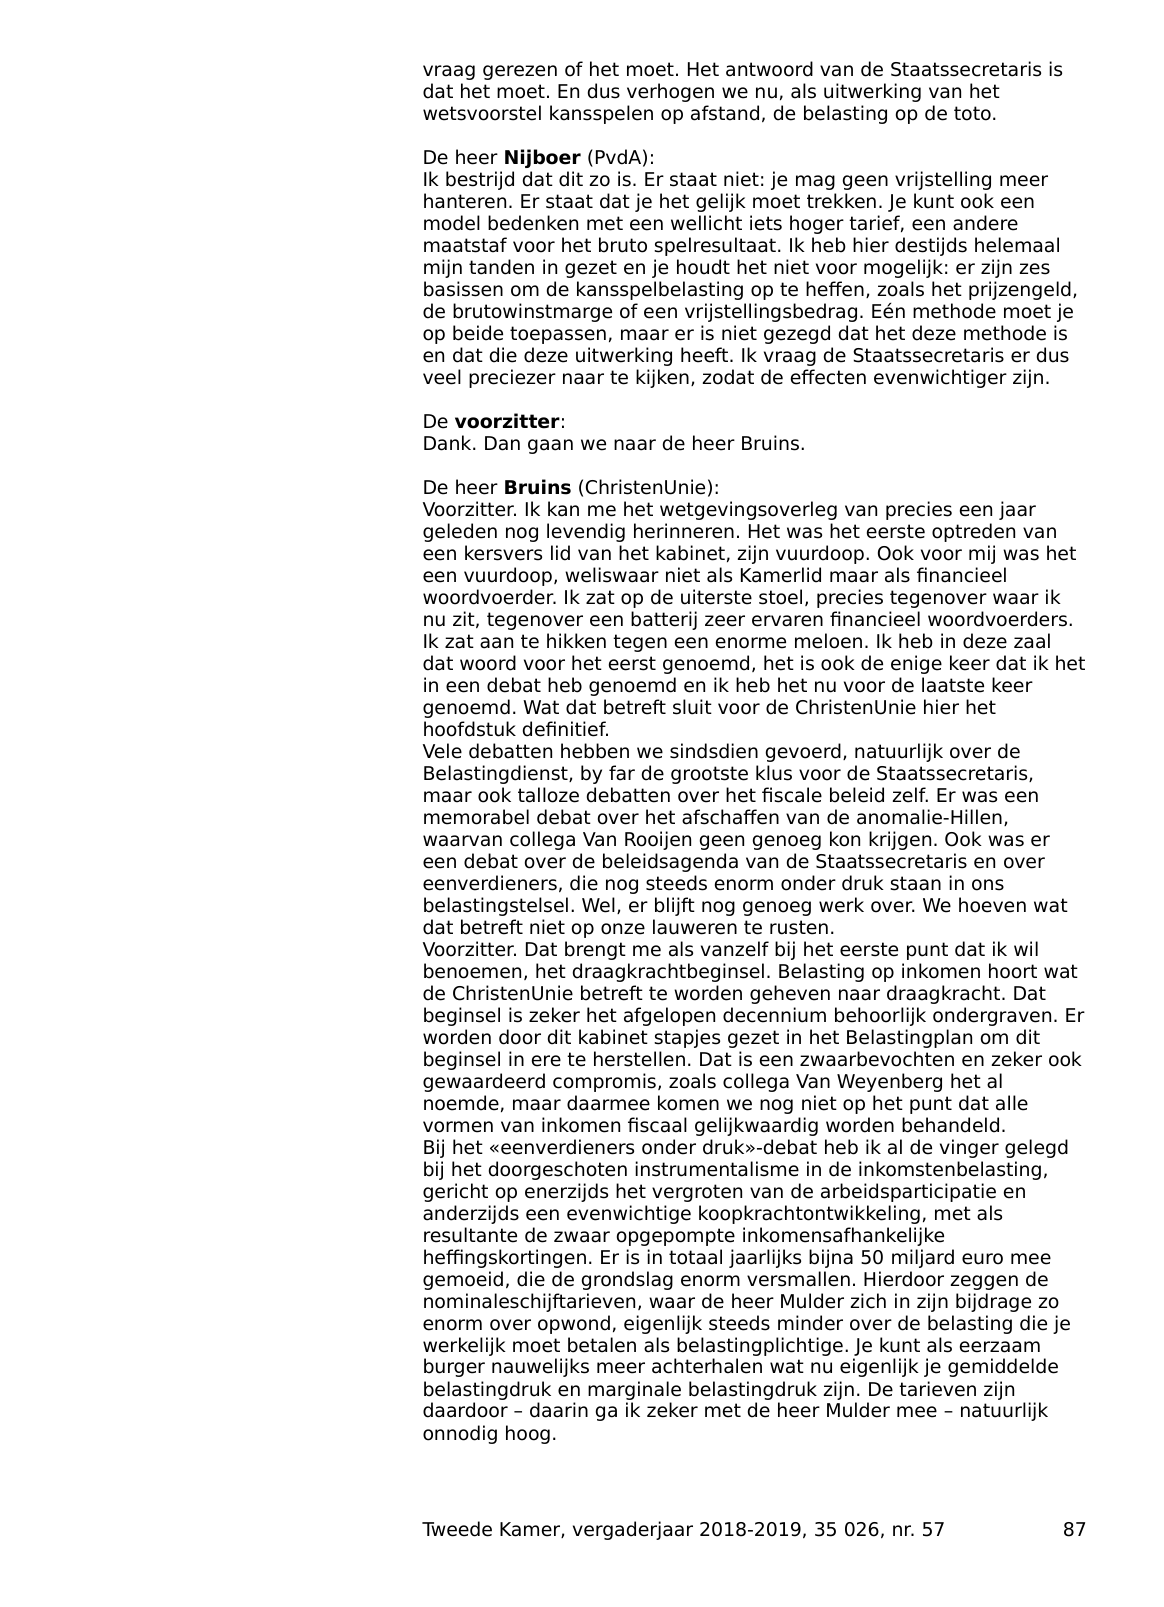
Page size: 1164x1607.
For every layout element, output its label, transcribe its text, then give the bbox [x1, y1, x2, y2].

text Voorzitter. Dat brengt me als vanzelf bij het eerste punt dat ik wil benoemen, het draagkrachtbeginsel. Belasting op inkomen hoort wat de ChristenUnie betreft te worden geheven naar draagkracht. Dat beginsel is zeker het afgelopen decennium behoorlijk ondergraven. Er worden door dit kabinet stapjes gezet in het Belastingplan om dit beginsel in ere te herstellen. Dat is een zwaarbevochten en zeker ook gewaardeerd compromis, zoals collega Van Weyenberg het al noemde, maar daarmee komen we nog niet op het punt dat alle vormen van inkomen fiscaal gelijkwaardig worden behandeld. [422, 939, 1087, 1137]
text De heer Bruins (ChristenUnie): [422, 477, 1087, 499]
text Bij het «eenverdieners onder druk»-debat heb ik al de vinger gelegd bij het doorgeschoten instrumentalisme in de inkomstenbelasting, gericht op enerzijds het vergroten van de arbeidsparticipatie en anderzijds een evenwichtige koopkrachtontwikkeling, met als resultante de zwaar opgepompte inkomensafhankelijke heffingskortingen. Er is in totaal jaarlijks bijna 50 miljard euro mee gemoeid, die de grondslag enorm versmallen. Hierdoor zeggen de nominaleschijftarieven, waar de heer Mulder zich in zijn bijdrage zo enorm over opwond, eigenlijk steeds minder over de belasting die je werkelijk moet betalen als belastingplichtige. Je kunt als eerzaam burger nauwelijks meer achterhalen wat nu eigenlijk je gemiddelde belastingdruk en marginale belastingdruk zijn. De tarieven zijn daardoor – daarin ga ik zeker met de heer Mulder mee – natuurlijk onnodig hoog. [422, 1137, 1087, 1444]
text Ik bestrijd dat dit zo is. Er staat niet: je mag geen vrijstelling meer hanteren. Er staat dat je het gelijk moet trekken. Je kunt ook een model bedenken met een wellicht iets hoger tarief, een andere maatstaf voor het bruto spelresultaat. Ik heb hier destijds helemaal mijn tanden in gezet en je houdt het niet voor mogelijk: er zijn zes basissen om de kansspelbelasting op te heffen, zoals het prijzengeld, de brutowinstmarge of een vrijstellingsbedrag. Eén methode moet je op beide toepassen, maar er is niet gezegd dat het deze methode is en dat die deze uitwerking heeft. Ik vraag de Staatssecretaris er dus veel preciezer naar te kijken, zodat de effecten evenwichtiger zijn. [422, 169, 1087, 389]
text Voorzitter. Ik kan me het wetgevingsoverleg van precies een jaar geleden nog levendig herinneren. Het was het eerste optreden van een kersvers lid van het kabinet, zijn vuurdoop. Ook voor mij was het een vuurdoop, weliswaar niet als Kamerlid maar als financieel woordvoerder. Ik zat op de uiterste stoel, precies tegenover waar ik nu zit, tegenover een batterij zeer ervaren financieel woordvoerders. Ik zat aan te hikken tegen een enorme meloen. Ik heb in deze zaal dat woord voor het eerst genoemd, het is ook de enige keer dat ik het in een debat heb genoemd en ik heb het nu voor de laatste keer genoemd. Wat dat betreft sluit voor de ChristenUnie hier het hoofdstuk definitief. [422, 499, 1087, 741]
text De heer Nijboer (PvdA): [422, 147, 1087, 169]
text Vele debatten hebben we sindsdien gevoerd, natuurlijk over de Belastingdienst, by far de grootste klus voor de Staatssecretaris, maar ook talloze debatten over het fiscale beleid zelf. Er was een memorabel debat over het afschaffen van de anomalie-Hillen, waarvan collega Van Rooijen geen genoeg kon krijgen. Ook was er een debat over de beleidsagenda van de Staatssecretaris en over eenverdieners, die nog steeds enorm onder druk staan in ons belastingstelsel. Wel, er blijft nog genoeg werk over. We hoeven wat dat betreft niet op onze lauweren te rusten. [422, 741, 1087, 939]
text vraag gerezen of het moet. Het antwoord van de Staatssecretaris is dat het moet. En dus verhogen we nu, als uitwerking van het wetsvoorstel kansspelen op afstand, de belasting op de toto. [422, 59, 1087, 125]
text Dank. Dan gaan we naar de heer Bruins. [422, 433, 1087, 455]
text De voorzitter: [422, 411, 1087, 433]
